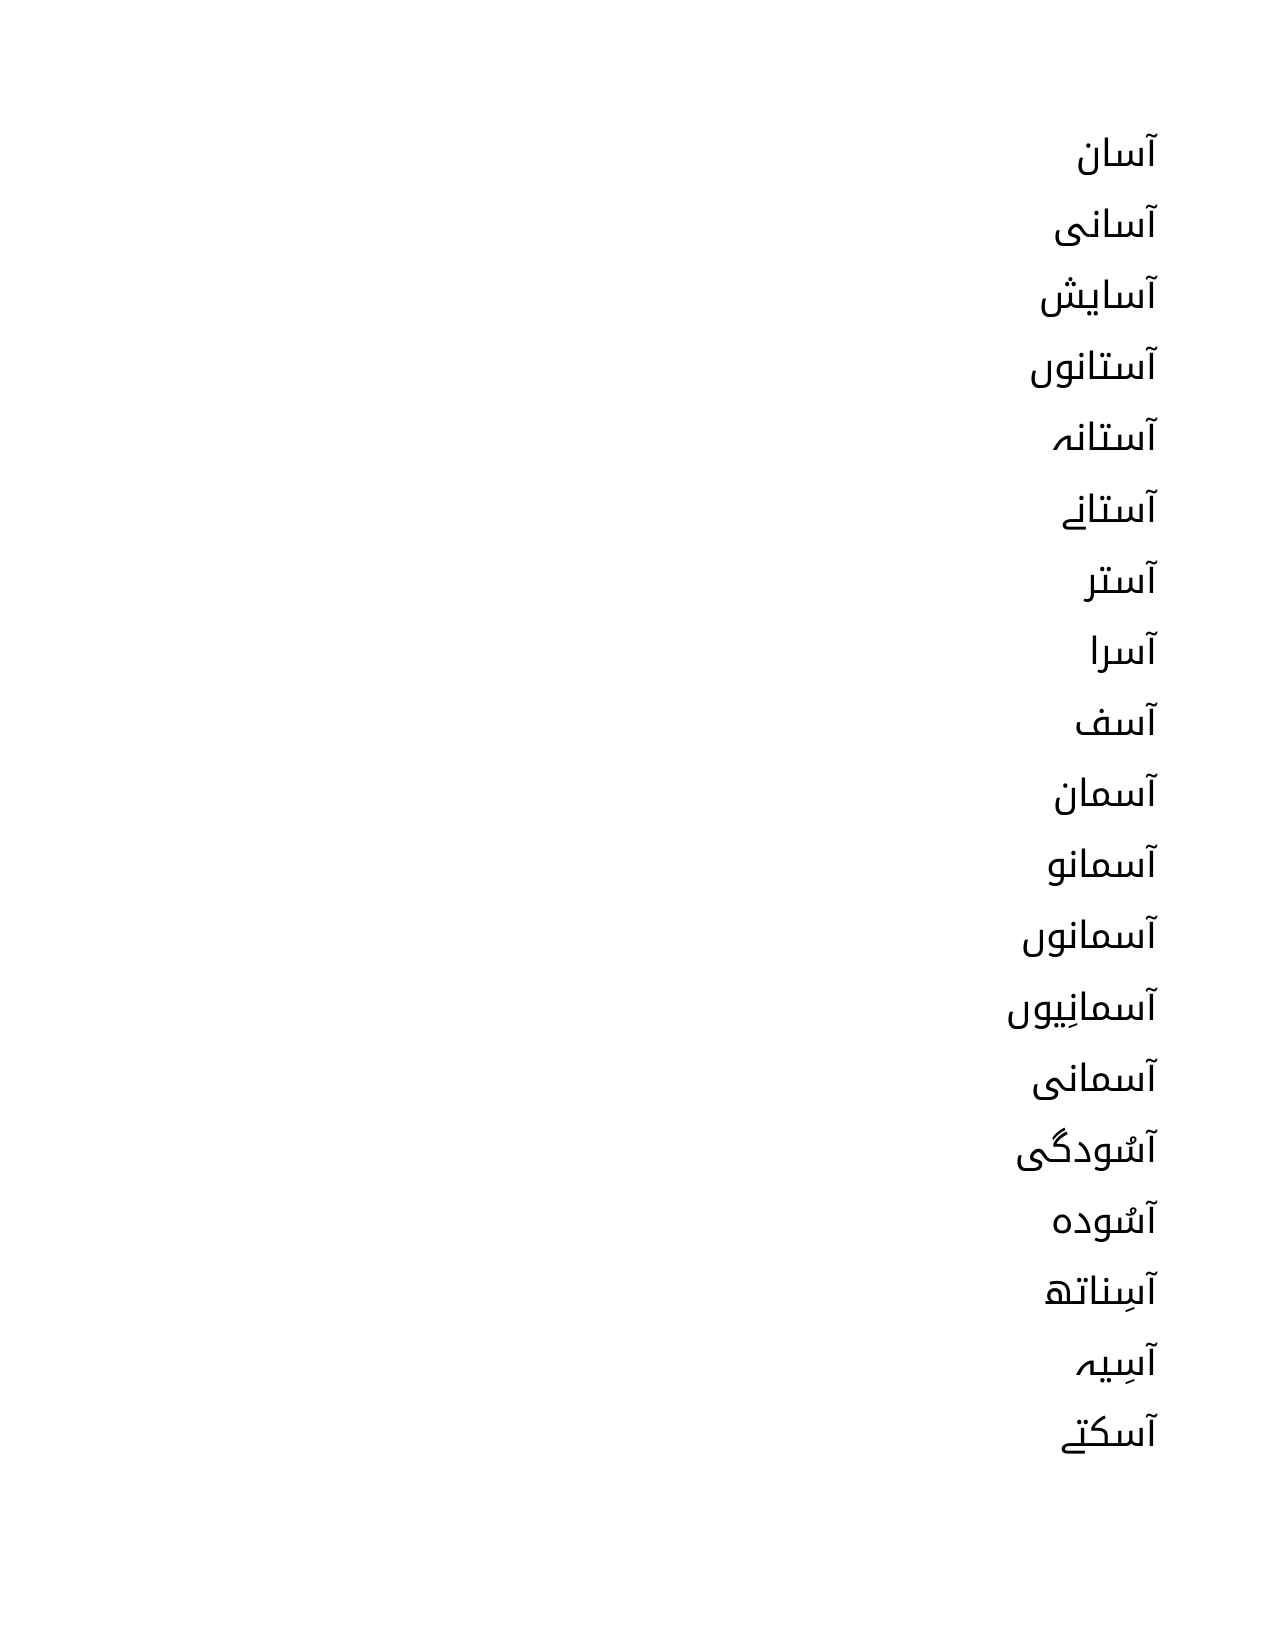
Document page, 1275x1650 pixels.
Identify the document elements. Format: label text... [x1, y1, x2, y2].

text آسمانوں [118, 901, 1157, 972]
text آسایش [118, 260, 1157, 332]
text آسانی [118, 189, 1157, 260]
text آسمانو [118, 829, 1157, 901]
text آستانے [118, 474, 1157, 545]
text آسکتے [118, 1399, 1157, 1470]
text آستر [118, 545, 1157, 616]
text آسمان [118, 758, 1157, 829]
text آسان [118, 118, 1157, 189]
text آسف [118, 687, 1157, 758]
text آسُودہ [118, 1185, 1157, 1256]
text آستانہ [118, 403, 1157, 474]
text آسُودگی [118, 1114, 1157, 1185]
text آسِیہ [118, 1328, 1157, 1399]
text آسرا [118, 616, 1157, 687]
text آسمانِیوں [118, 972, 1157, 1043]
text آستانوں [118, 332, 1157, 403]
text آسمانی [118, 1043, 1157, 1114]
text آسِناتھ [118, 1256, 1157, 1328]
